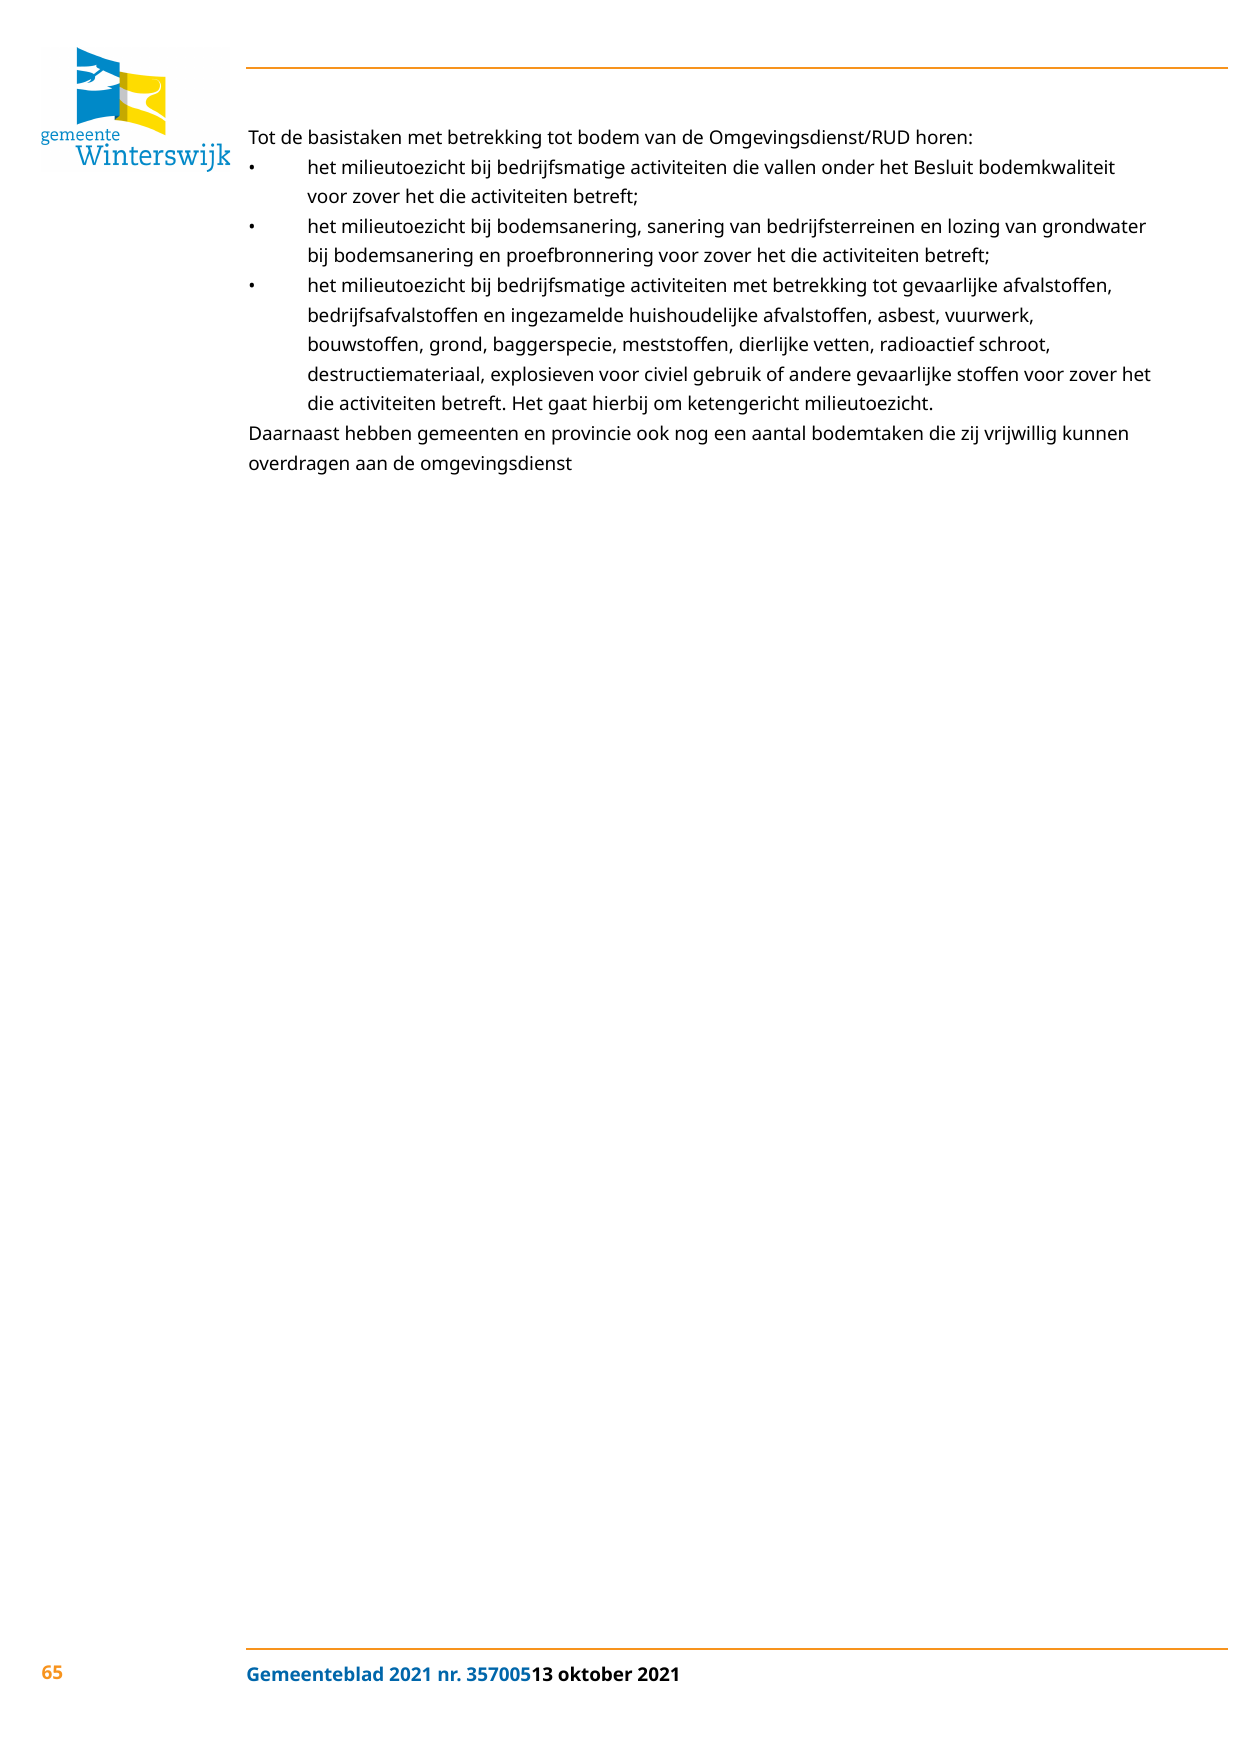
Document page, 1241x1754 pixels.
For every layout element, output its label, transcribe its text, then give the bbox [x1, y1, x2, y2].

list het milieutoezicht bij bedrijfsmatige activiteiten die vallen onder het Besluit bodemkwaliteit voor zover het die activiteiten betreft; [248, 154, 1152, 209]
picture [41, 47, 231, 172]
list het milieutoezicht bij bedrijfsmatige activiteiten met betrekking tot gevaarlijke afvalstoffen, bedrijfsafvalstoffen en ingezamelde huishoudelijke afvalstoffen, asbest, vuurwerk, bouwstoffen, grond, baggerspecie, meststoffen, dierlijke vetten, radioactief schroot, destructiemateriaal, explosieven voor civiel gebruik of andere gevaarlijke stoffen voor zover het die activiteiten betreft. Het gaat hierbij om ketengericht milieutoezicht. [248, 272, 1152, 416]
picture [225, 153, 231, 162]
text Daarnaast hebben gemeenten en provincie ook nog een aantal bodemtaken die zij vrijwillig kunnen overdragen aan de omgevingsdienst [248, 420, 1152, 476]
text Tot de basistaken met betrekking tot bodem van de Omgevingsdienst/RUD horen: [248, 124, 1152, 150]
list het milieutoezicht bij bodemsanering, sanering van bedrijfsterreinen en lozing van grondwater bij bodemsanering en proefbronnering voor zover het die activiteiten betreft; [248, 213, 1152, 268]
